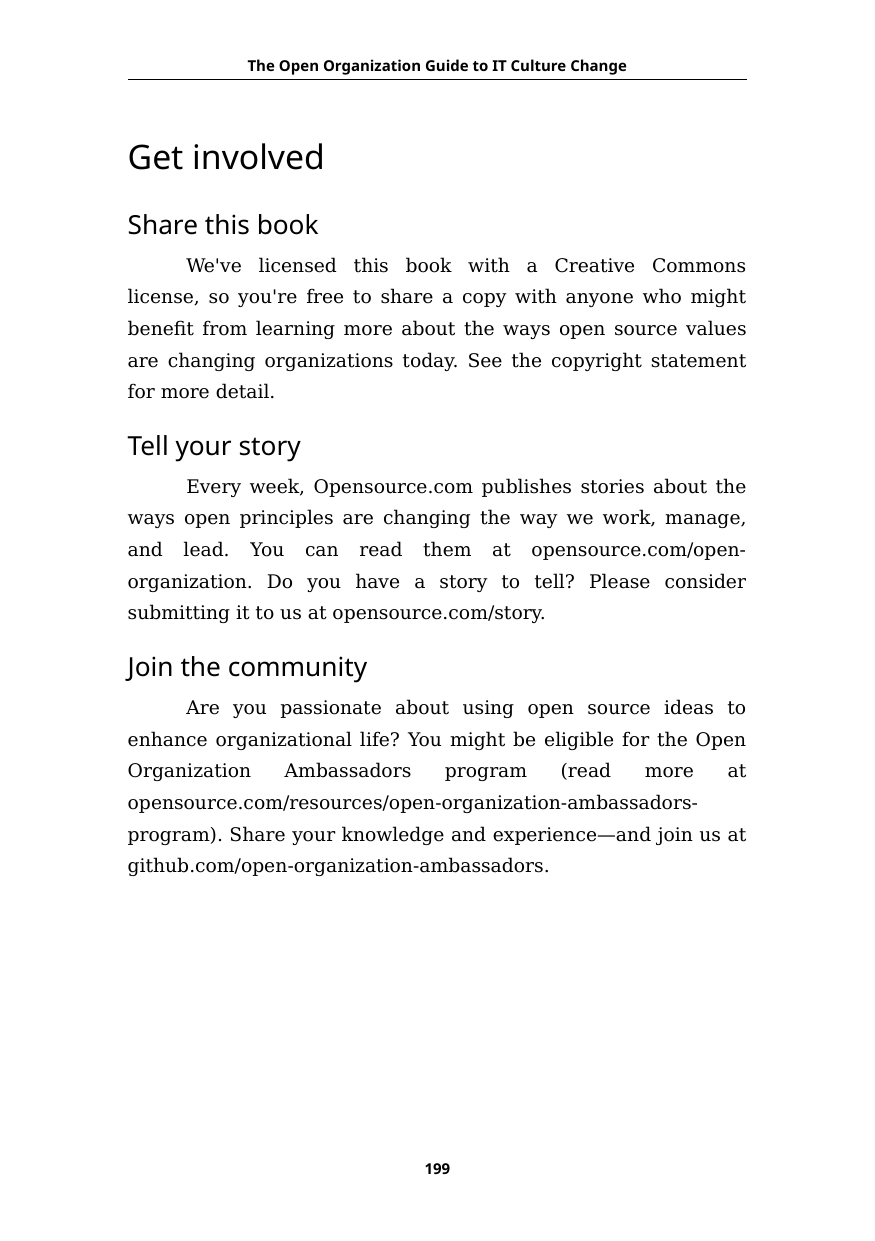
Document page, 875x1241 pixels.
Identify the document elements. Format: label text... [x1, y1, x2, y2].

subtitle Share this book [127, 206, 747, 242]
text Every week, Opensource.com publishes stories about the ways open principles are changing the way we work, manage, and lead. You can read them at opensource.com/open-organization. Do you have a story to tell? Please consider submitting it to us at opensource.com/story. [127, 476, 747, 624]
subtitle Get involved [127, 133, 747, 179]
text We've licensed this book with a Creative Commons license, so you're free to share a copy with anyone who might benefit from learning more about the ways open source values are changing organizations today. See the copyright statement for more detail. [127, 254, 747, 403]
text Are you passionate about using open source ideas to enhance organizational life? You might be eligible for the Open Organization Ambassadors program (read more at opensource.com/resources/open-organization-ambassadors-program). Share your knowledge and experience—and join us at github.com/open-organization-ambassadors. [127, 697, 747, 877]
subtitle Join the community [127, 649, 747, 684]
subtitle Tell your story [127, 427, 747, 463]
